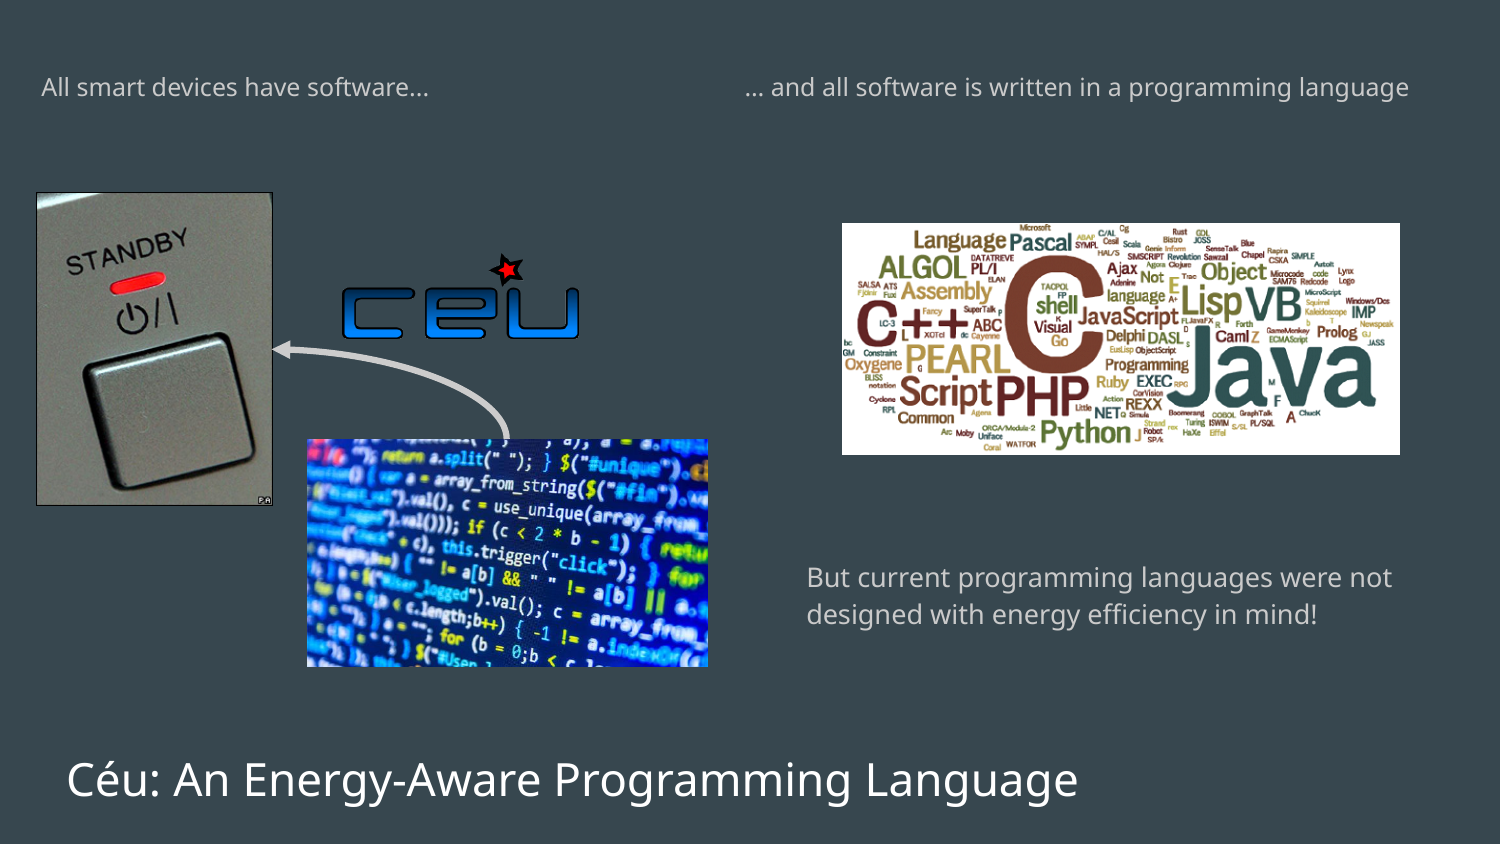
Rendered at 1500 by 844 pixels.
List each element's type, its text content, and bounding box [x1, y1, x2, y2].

list But current programming languages were not designed with energy efficiency in mind! [791, 540, 1430, 639]
list All smart devices have software... [26, 51, 683, 612]
picture [307, 439, 708, 667]
list … and all software is written in a programming language [729, 51, 1477, 612]
picture [842, 223, 1400, 455]
title Céu: An Energy-Aware Programming Language [51, 735, 1449, 830]
picture [342, 253, 579, 339]
picture [36, 192, 273, 506]
